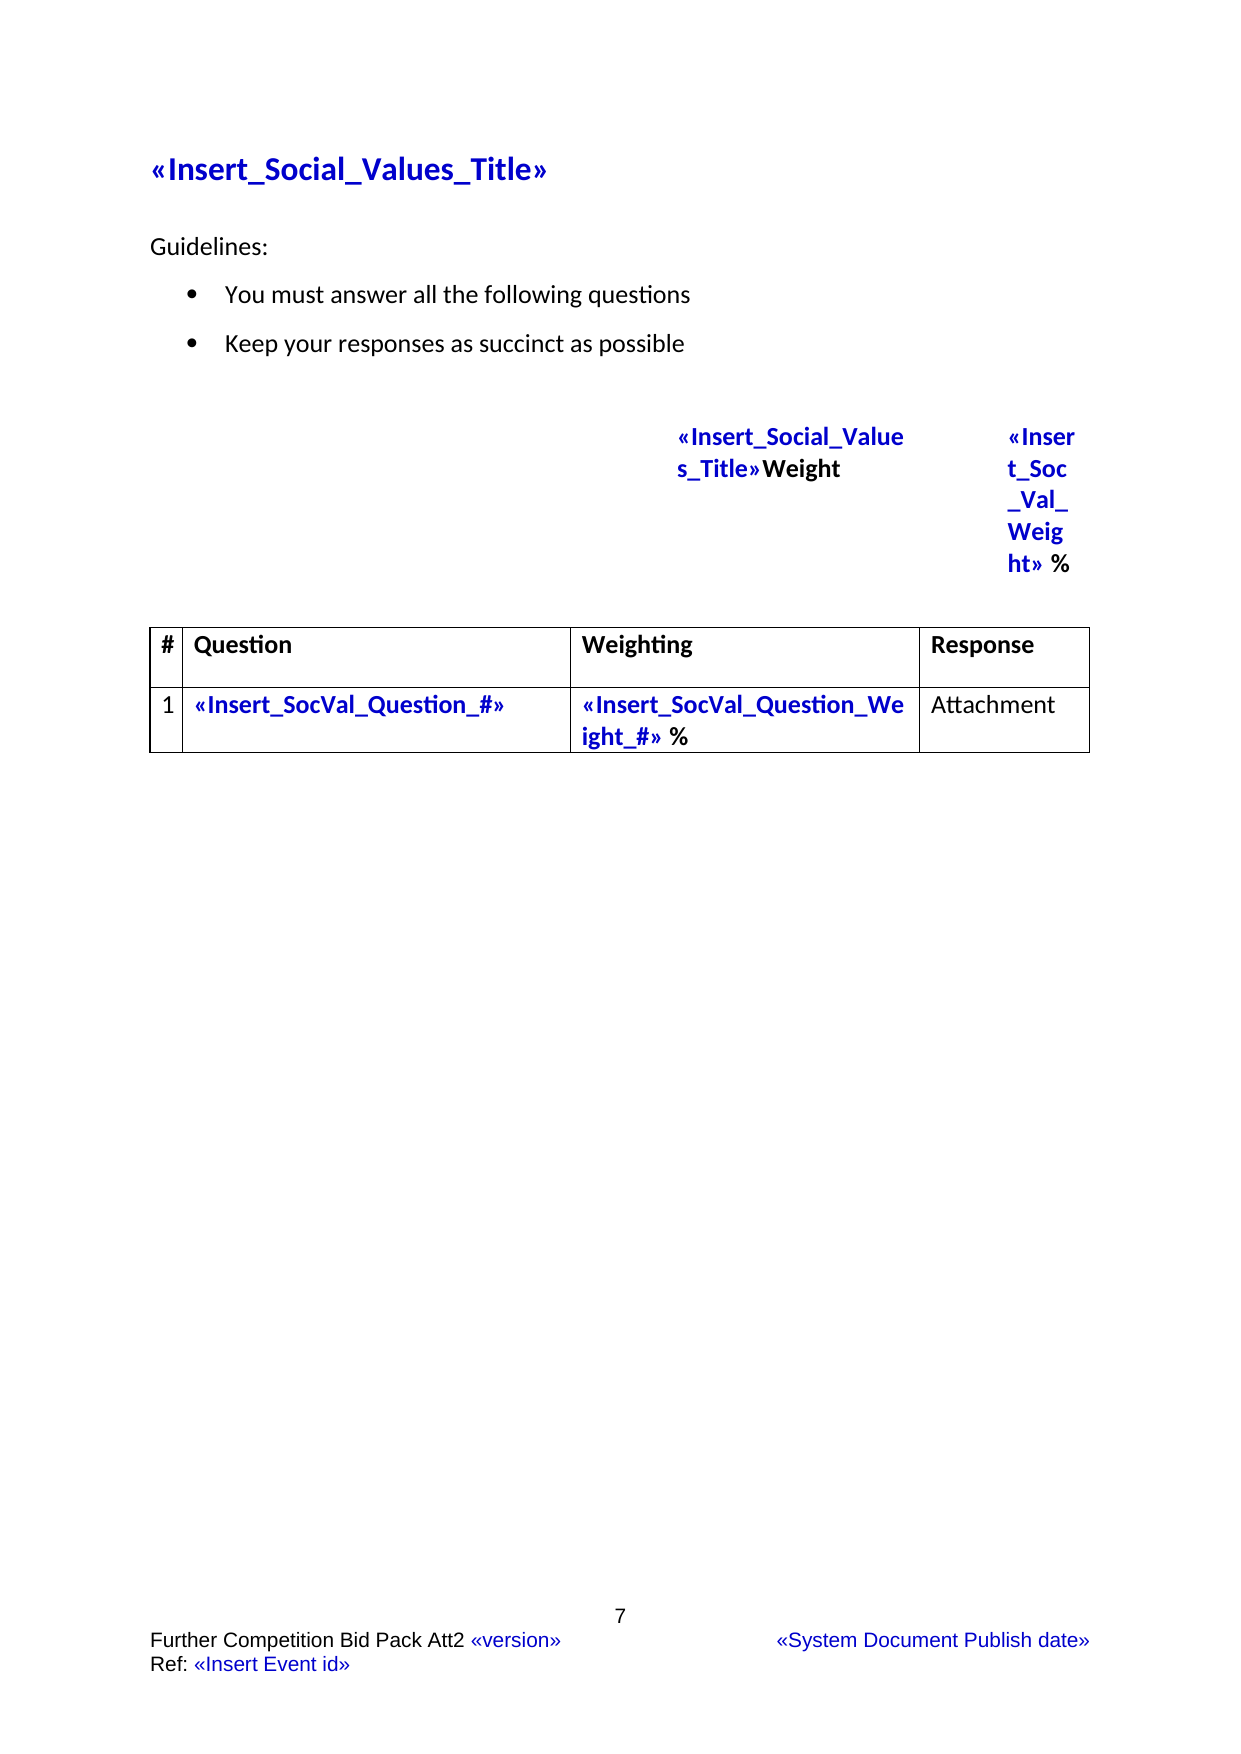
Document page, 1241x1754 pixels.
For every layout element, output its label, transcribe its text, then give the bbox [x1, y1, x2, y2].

table_header «Insert_Social_Values_Title»Weight [591, 420, 921, 579]
table_cell «Insert_SocVal_Question_#» [183, 688, 570, 752]
table_header Question [183, 628, 570, 687]
table_header Response [920, 628, 1089, 687]
table_header Weighting [571, 628, 919, 687]
table_cell «Insert_SocVal_Question_Weight_#» % [571, 688, 919, 752]
table_cell 1 [151, 688, 182, 752]
table_header «Insert_Soc_Val_Weight» % [921, 420, 1087, 579]
table_cell Attachment [920, 688, 1089, 752]
text Guidelines: [150, 230, 1090, 262]
subtitle «Insert_Social_Values_Title» [150, 148, 1090, 230]
list Keep your responses as succinct as possible [187, 327, 1090, 358]
table_header # [151, 628, 182, 687]
list You must answer all the following questions [187, 278, 1090, 310]
